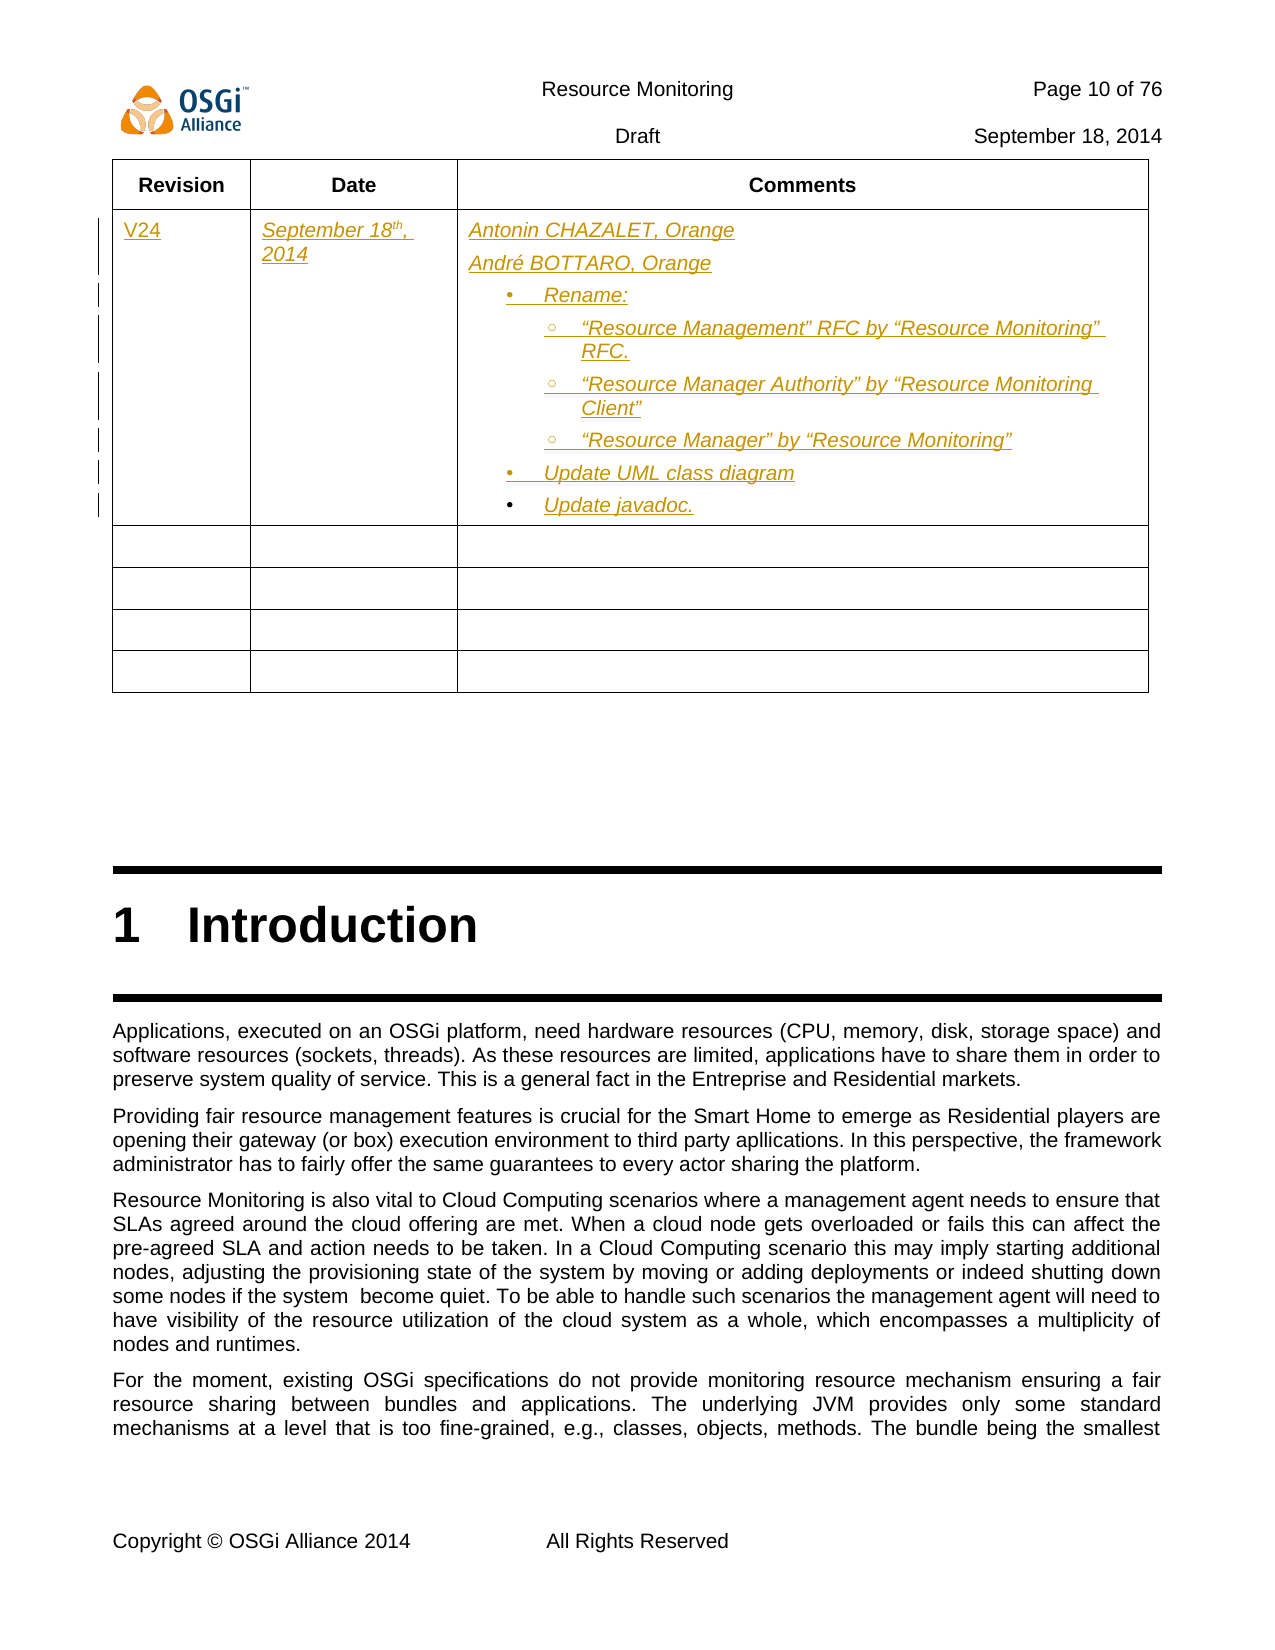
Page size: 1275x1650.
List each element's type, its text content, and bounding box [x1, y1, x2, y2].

table_header Revision [113, 160, 250, 209]
table_cell September 18th, 2014 [251, 210, 457, 525]
table_cell V24 [113, 210, 250, 525]
picture [113, 78, 257, 142]
table_cell [113, 568, 250, 608]
table_header Date [251, 160, 457, 209]
table_cell [251, 568, 457, 608]
text Providing fair resource management features is crucial for the Smart Home to emerge as Residential players are opening their gateway (or box) execution environment to third party apllications. In this perspective, the framework administrator has to fairly offer the same guarantees to every actor sharing the platform. [112, 1103, 1162, 1175]
text Resource Monitoring is also vital to Cloud Computing scenarios where a management agent needs to ensure that SLAs agreed around the cloud offering are met. When a cloud node gets overloaded or fails this can affect the pre-agreed SLA and action needs to be taken. In a Cloud Computing scenario this may imply starting additional nodes, adjusting the provisioning state of the system by moving or adding deployments or indeed shutting down some nodes if the system become quiet. To be able to handle such scenarios the management agent will need to have visibility of the resource utilization of the cloud system as a whole, which encompasses a multiplicity of nodes and runtimes. [112, 1188, 1162, 1356]
table_cell [113, 526, 250, 567]
table_cell [458, 568, 1148, 608]
table_cell Antonin CHAZALET, Orange André BOTTARO, Orange Rename: “Resource Management” RFC by “Resource Monitoring” RFC. “Resource Manager Authority” by “Resource Monitoring Client” “Resource Manager” by “Resource Monitoring” Update UML class diagram Update javadoc. [458, 210, 1148, 525]
table_cell [458, 526, 1148, 567]
table_header Comments [458, 160, 1148, 209]
text For the moment, existing OSGi specifications do not provide monitoring resource mechanism ensuring a fair resource sharing between bundles and applications. The underlying JVM provides only some standard mechanisms at a level that is too fine-grained, e.g., classes, objects, methods. The bundle being the smallest [112, 1368, 1162, 1440]
table_cell [113, 651, 250, 692]
table_cell [113, 610, 250, 650]
table_cell [458, 651, 1148, 692]
table_cell [458, 610, 1148, 650]
table_cell [251, 526, 457, 567]
table_cell [251, 651, 457, 692]
subtitle Introduction [112, 867, 1162, 1002]
text Applications, executed on an OSGi platform, need hardware resources (CPU, memory, disk, storage space) and software resources (sockets, threads). As these resources are limited, applications have to share them in order to preserve system quality of service. This is a general fact in the Entreprise and Residential markets. [112, 1019, 1162, 1091]
table_cell [251, 610, 457, 650]
